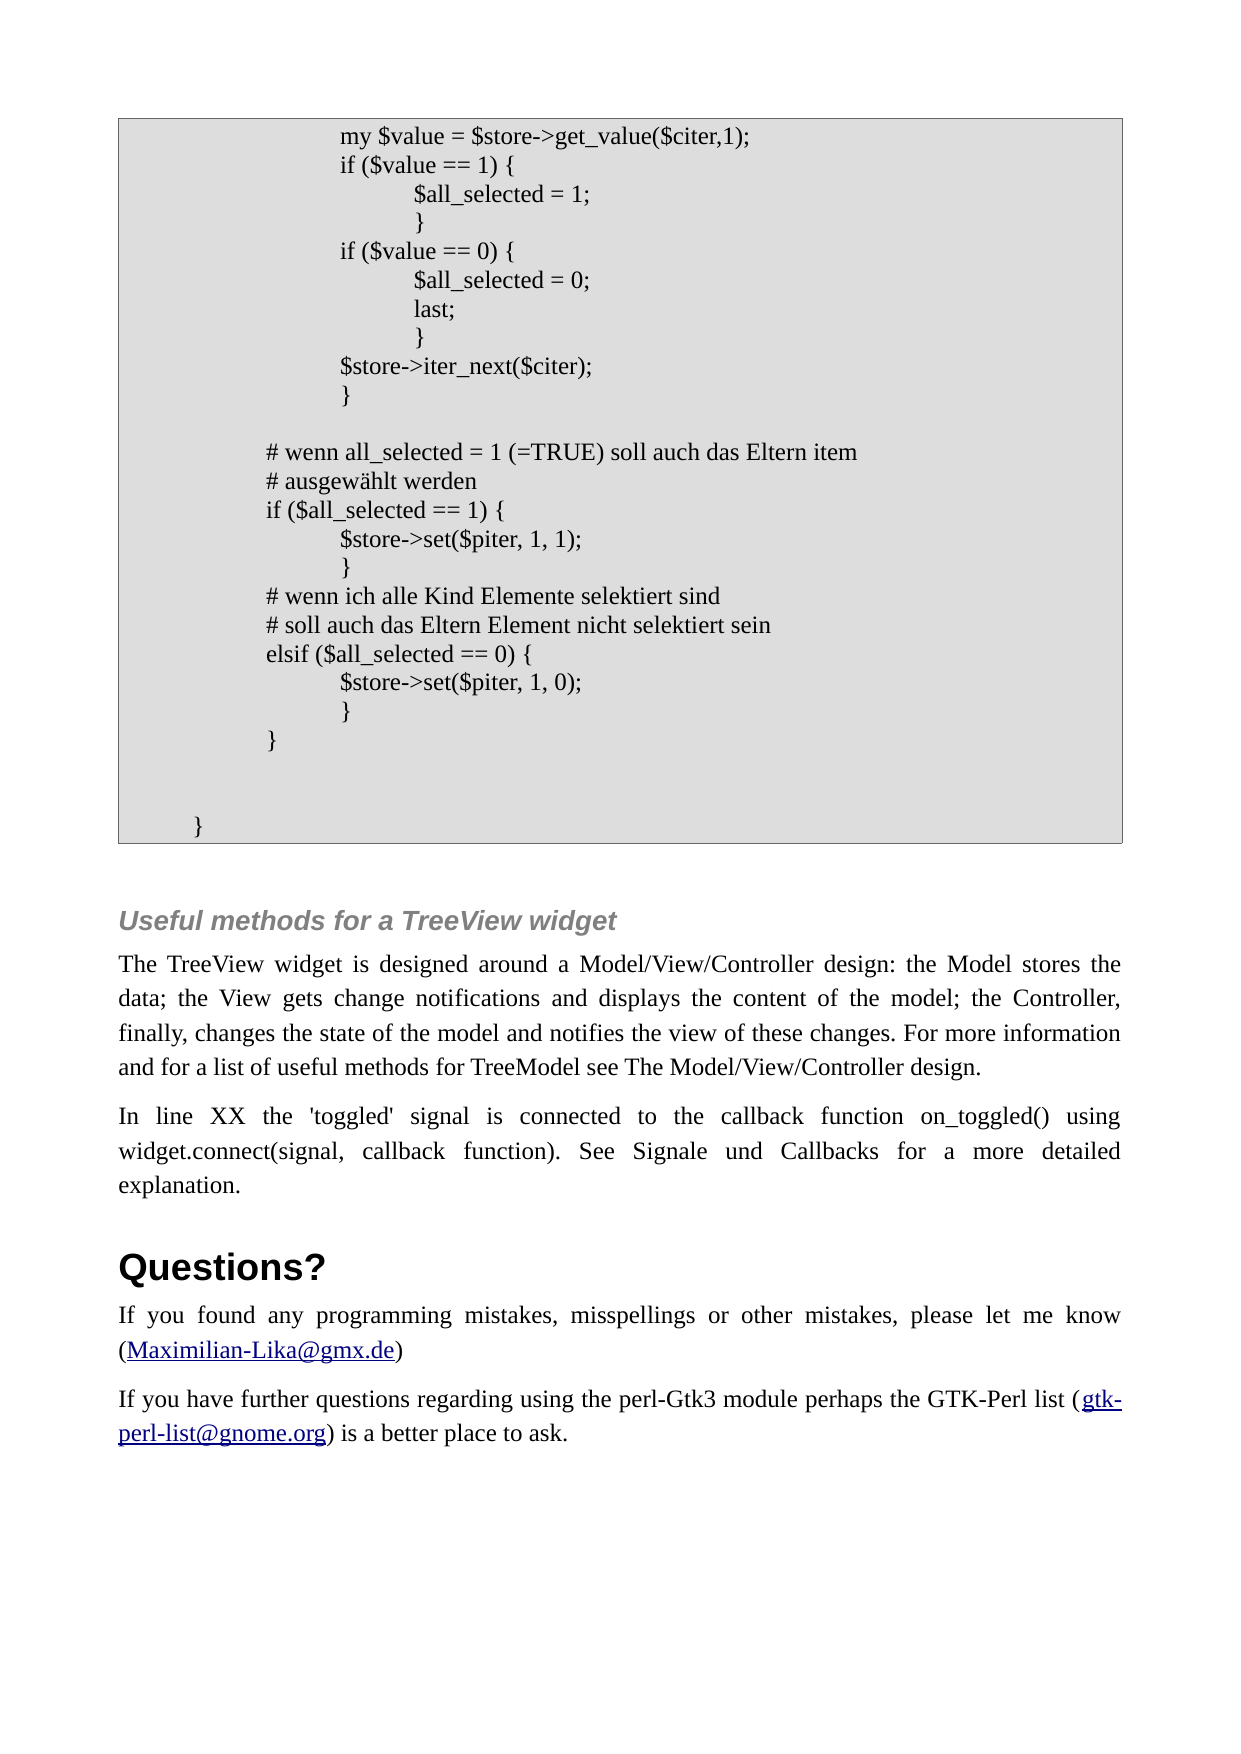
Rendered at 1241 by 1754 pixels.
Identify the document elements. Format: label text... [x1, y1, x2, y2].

text if ($value == 0) { [119, 233, 1122, 262]
text $store->set($piter, 1, 0); [119, 664, 1122, 693]
text # wenn all_selected = 1 (=TRUE) soll auch das Eltern item [119, 434, 1122, 463]
text If you found any programming mistakes, misspellings or other mistakes, please let me know (Maximilian-Lika@gmx.de) [118, 1301, 1122, 1364]
text } [119, 377, 1122, 406]
text } [119, 204, 1122, 233]
text # wenn ich alle Kind Elemente selektiert sind [119, 578, 1122, 607]
text elsif ($all_selected == 0) { [119, 636, 1122, 664]
text } [119, 808, 1122, 843]
text # ausgewählt werden [119, 463, 1122, 492]
subtitle Useful methods for a TreeView widget [118, 904, 1122, 936]
text if ($all_selected == 1) { [119, 492, 1122, 521]
text In line XX the 'toggled' signal is connected to the callback function on_toggled() using widget.connect(signal, callback function). See Signale und Callbacks for a more detailed explanation. [118, 1101, 1122, 1199]
text # soll auch das Eltern Element nicht selektiert sein [119, 607, 1122, 636]
text The TreeView widget is designed around a Model/View/Controller design: the Model stores the data; the View gets change notifications and displays the content of the model; the Controller, finally, changes the state of the model and notifies the view of these changes. For more information and for a list of useful methods for TreeModel see The Model/View/Controller design. [118, 949, 1122, 1081]
subtitle Questions? [118, 1244, 1122, 1288]
text } [119, 319, 1122, 348]
text } [119, 549, 1122, 578]
text if ($value == 1) { [119, 147, 1122, 176]
text } [119, 693, 1122, 722]
text last; [119, 291, 1122, 319]
text $all_selected = 0; [119, 262, 1122, 291]
text $store->iter_next($citer); [119, 348, 1122, 377]
text $all_selected = 1; [119, 176, 1122, 204]
text } [119, 722, 1122, 751]
text If you have further questions regarding using the perl-Gtk3 module perhaps the GTK-Perl list (gtk-perl-list@gnome.org) is a better place to ask. [118, 1384, 1122, 1447]
text my $value = $store->get_value($citer,1); [119, 119, 1122, 147]
text $store->set($piter, 1, 1); [119, 521, 1122, 549]
